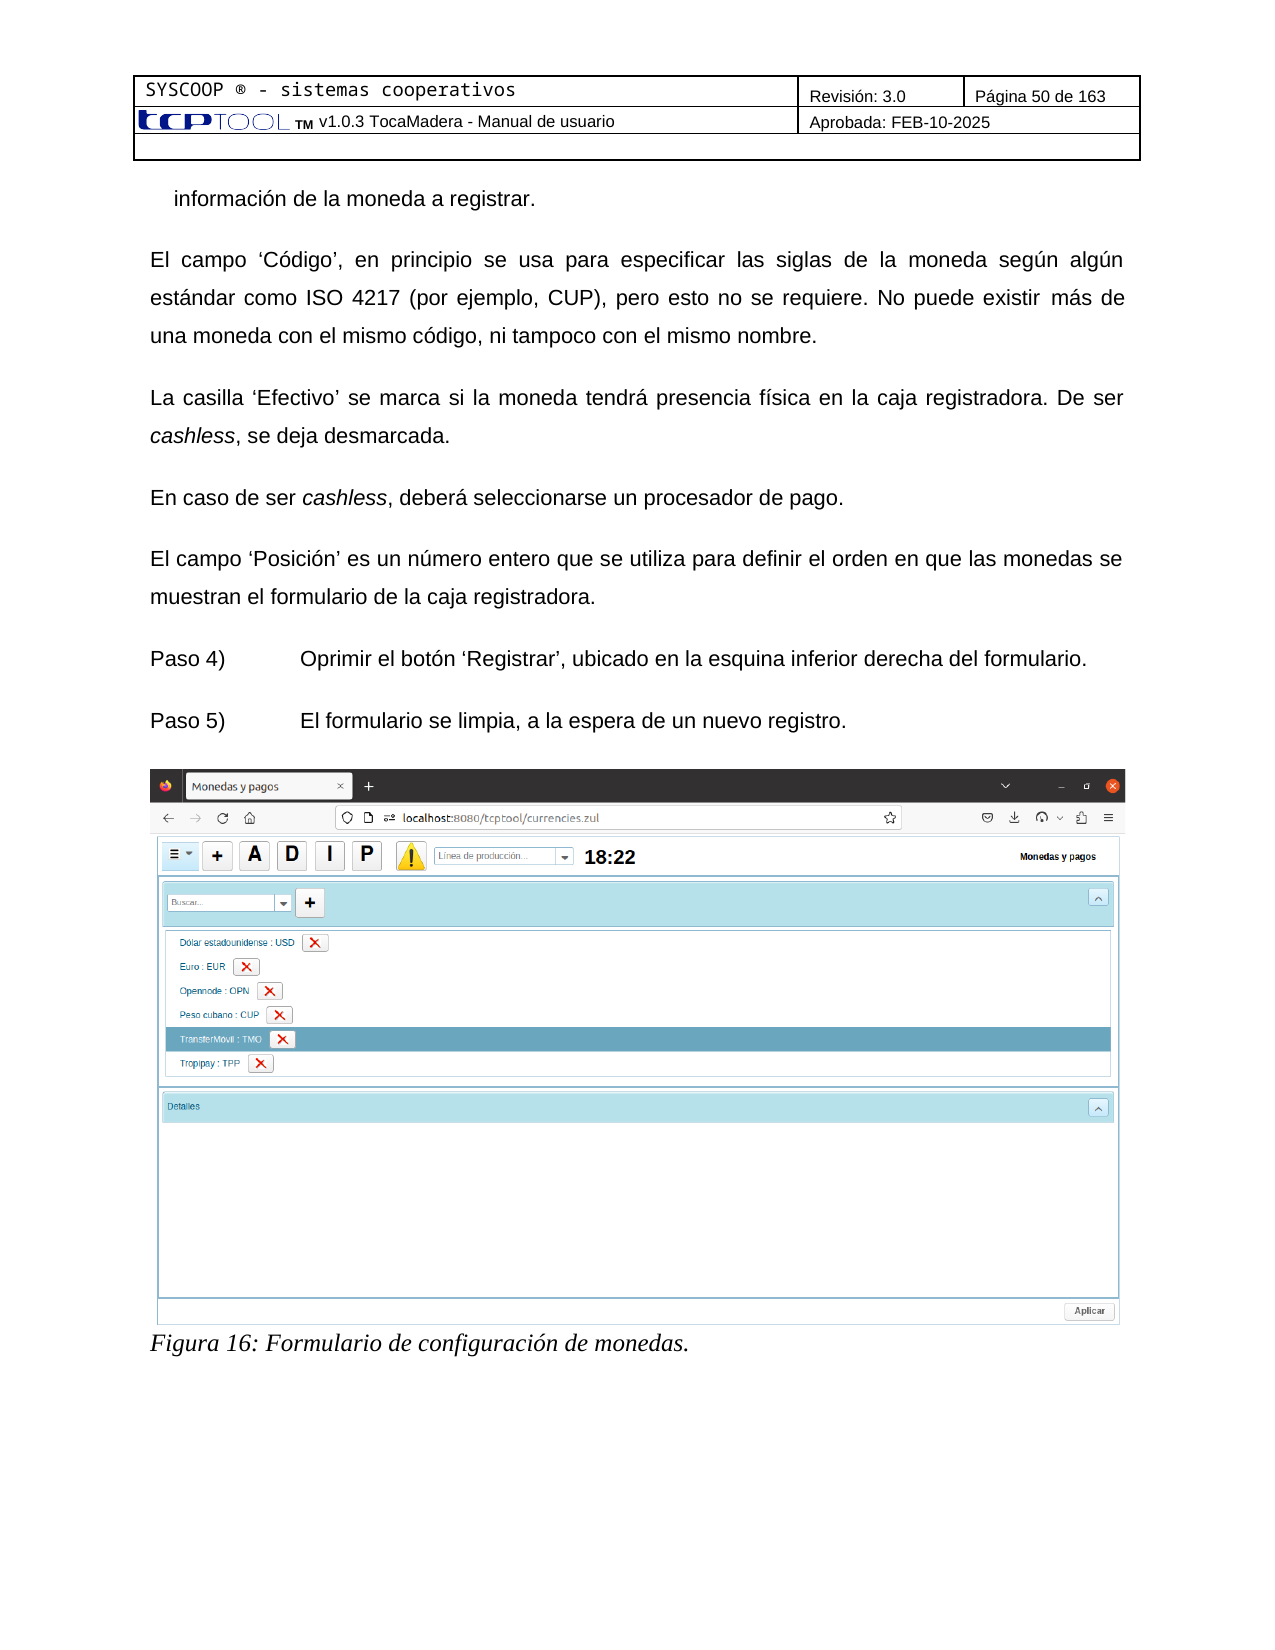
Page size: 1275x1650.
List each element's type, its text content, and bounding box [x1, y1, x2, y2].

text La casilla ‘Efectivo’ se marca si la moneda tendrá presencia física en la caja registradora. De ser cashless, se deja desmarcada. [150, 385, 1125, 448]
text Figura 16: Formulario de configuración de monedas. [150, 1328, 1125, 1357]
picture [138, 110, 290, 130]
text El campo ‘Código’, en principio se usa para especificar las siglas de la moneda según algún estándar como ISO 4217 (por ejemplo, CUP), pero esto no se requiere. No puede existir más de una moneda con el mismo código, ni tampoco con el mismo nombre. [150, 247, 1125, 348]
list El formulario se limpia, a la espera de un nuevo registro. [150, 707, 1125, 733]
list Oprimir el botón ‘Registrar’, ubicado en la esquina inferior derecha del formulario. [150, 646, 1125, 671]
text El campo ‘Posición’ es un número entero que se utiliza para definir el orden en que las monedas se muestran el formulario de la caja registradora. [150, 546, 1125, 609]
picture [150, 769, 1125, 1328]
text En caso de ser cashless, deberá seleccionarse un procesador de pago. [150, 484, 1125, 509]
list información de la moneda a registrar. [150, 186, 1125, 211]
